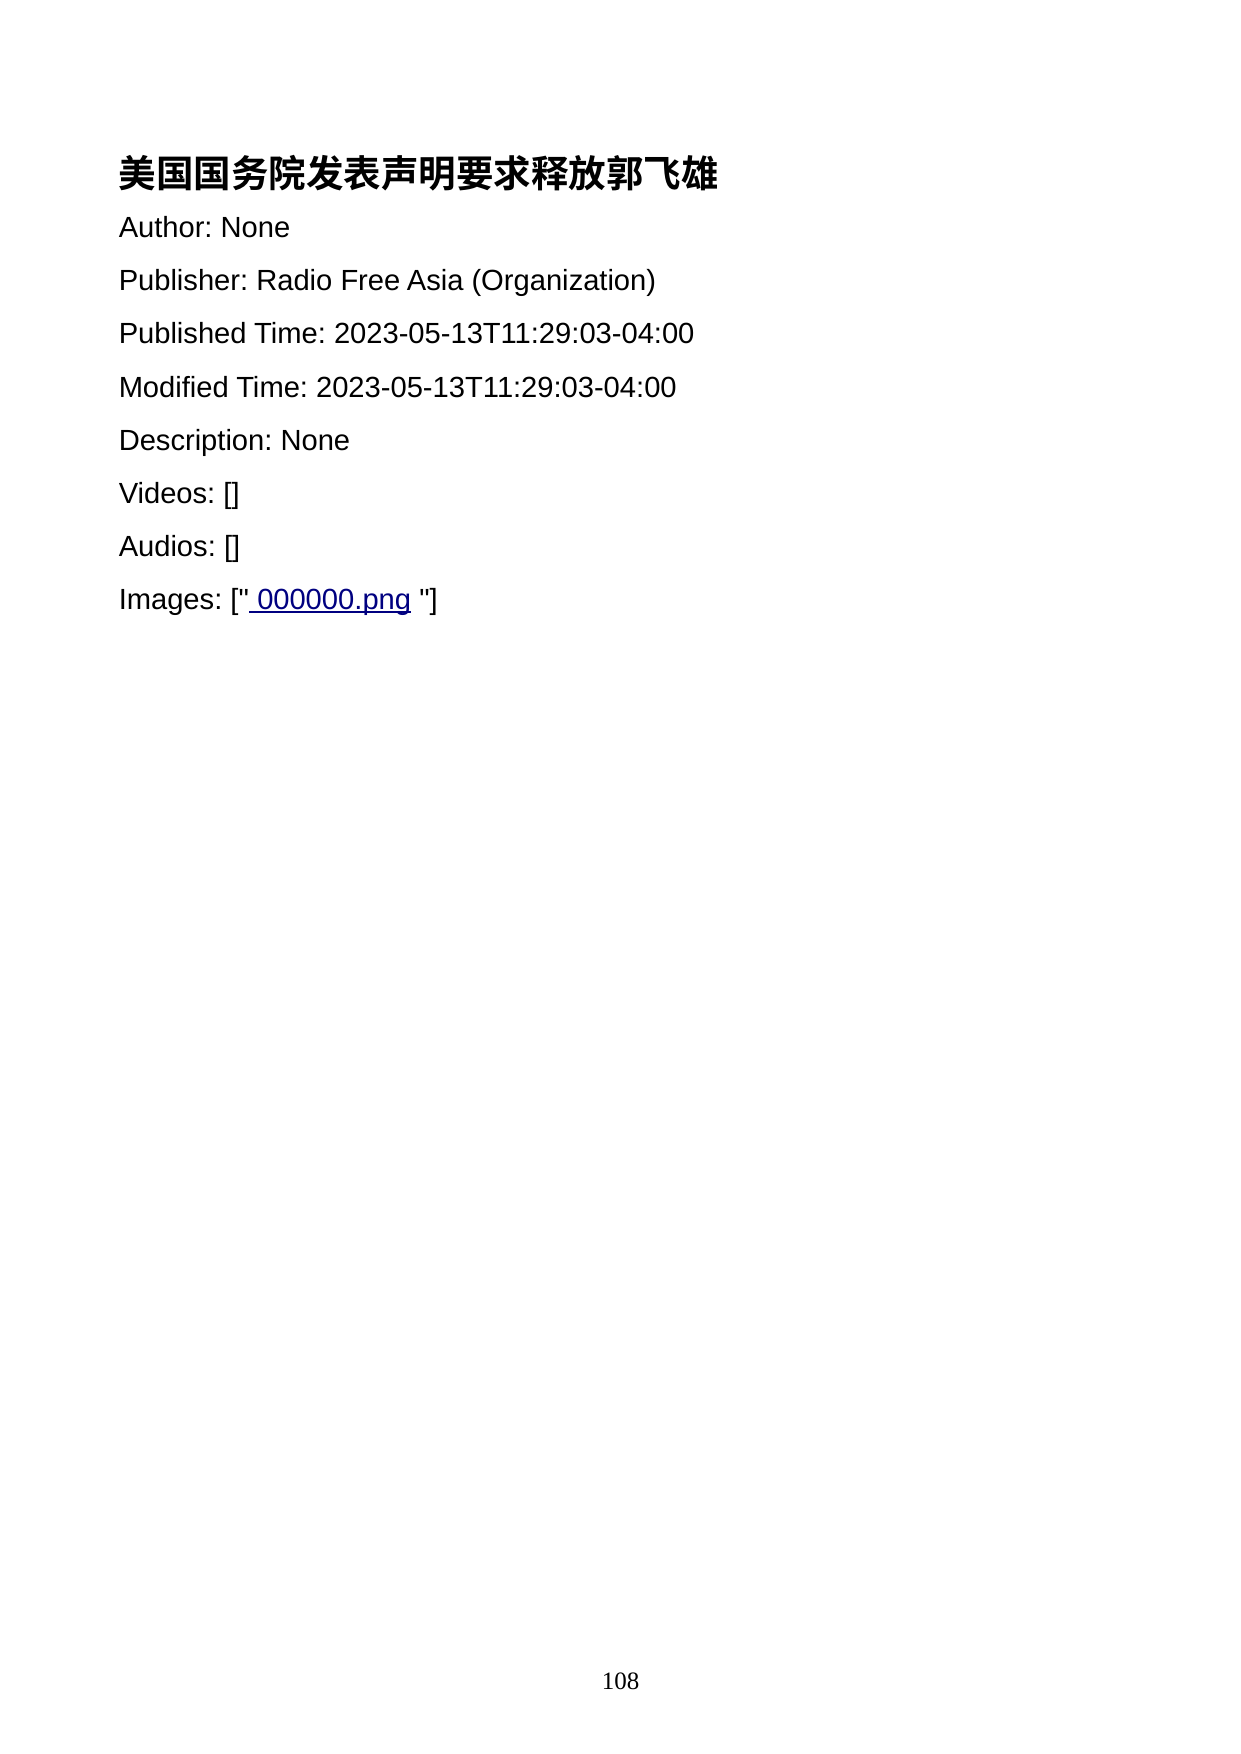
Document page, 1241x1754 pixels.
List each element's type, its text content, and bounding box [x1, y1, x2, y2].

text Published Time: 2023-05-13T11:29:03-04:00 [118, 317, 1122, 350]
text Videos: [] [118, 476, 1122, 509]
text Publisher: Radio Free Asia (Organization) [118, 263, 1122, 297]
text Description: None [118, 423, 1122, 456]
text Author: None [118, 210, 1122, 244]
text Images: [" 000000.png "] [118, 582, 1122, 616]
text Modified Time: 2023-05-13T11:29:03-04:00 [118, 370, 1122, 403]
text Audios: [] [118, 529, 1122, 563]
subtitle 美国国务院发表声明要求释放郭飞雄 [118, 143, 1122, 198]
